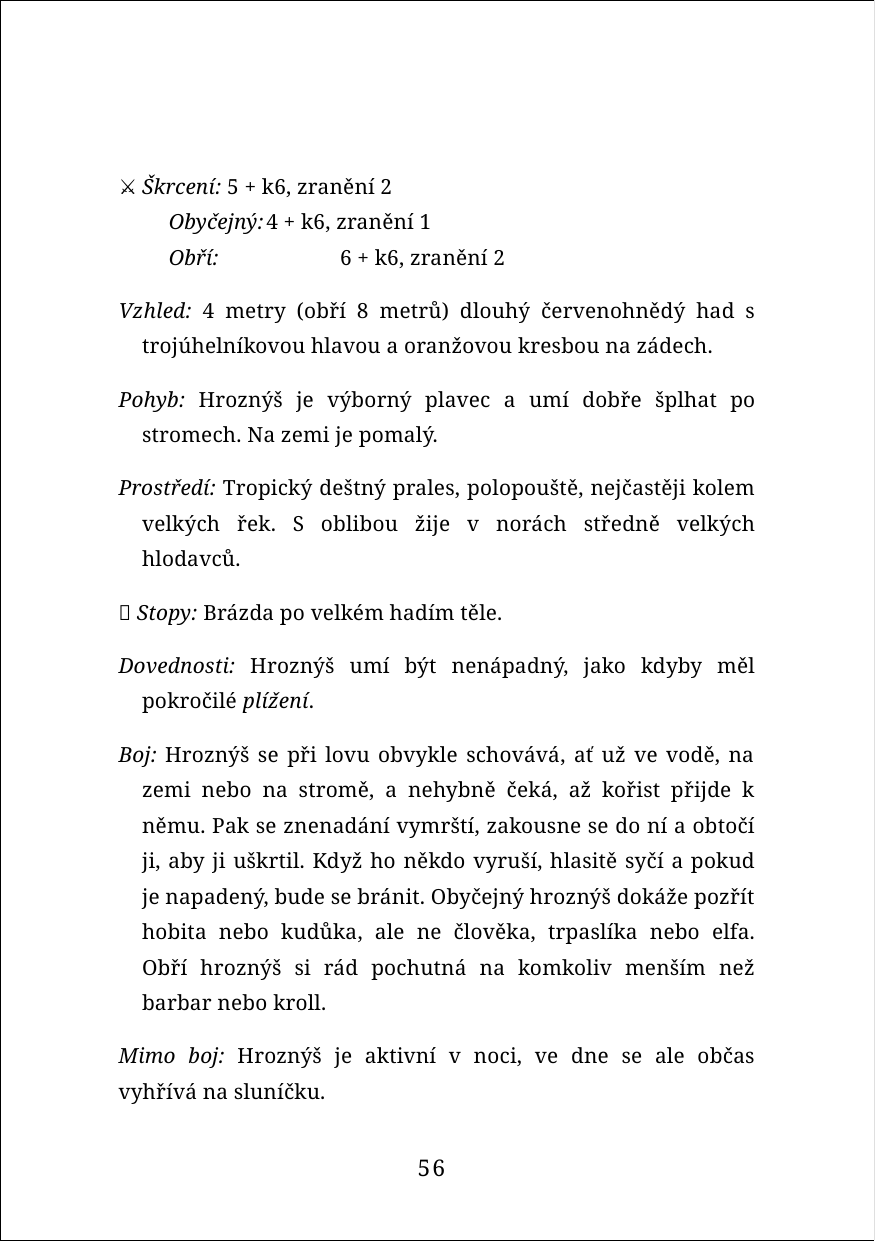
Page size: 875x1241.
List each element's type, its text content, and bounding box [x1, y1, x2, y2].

text 👣 Stopy: Brázda po velkém hadím těle. [118, 598, 756, 626]
text Obří: 6 + k6, zranění 2 [168, 243, 756, 271]
text Vzhled: 4 metry (obří 8 metrů) dlouhý červenohnědý had s trojúhelníkovou hlavou a oranžovou kresbou na zádech. [118, 296, 756, 360]
text Pohyb: Hroznýš je výborný plavec a umí dobře šplhat po stromech. Na zemi je pomalý. [118, 385, 756, 449]
text Obyčejný: 4 + k6, zranění 1 [168, 207, 756, 236]
text ⚔ Škrcení: 5 + k6, zranění 2 [118, 172, 756, 200]
text Boj: Hroznýš se při lovu obvykle schovává, ať už ve vodě, na zemi nebo na stromě, a nehybně čeká, až kořist přijde k němu. Pak se znenadání vymrští, zakousne se do ní a obtočí ji, aby ji uškrtil. Když ho někdo vyruší, hlasitě syčí a pokud je napadený, bude se bránit. Obyčejný hroznýš dokáže pozřít hobita nebo kudůka, ale ne člověka, trpaslíka nebo elfa. Obří hroznýš si rád pochutná na komkoliv menším než barbar nebo kroll. [118, 740, 756, 1017]
text Mimo boj: Hroznýš je aktivní v noci, ve dne se ale občas vyhřívá na sluníčku. [118, 1042, 756, 1106]
text Prostředí: Tropický deštný prales, polopouště, nejčastěji kolem velkých řek. S oblibou žije v norách středně velkých hlodavců. [118, 473, 756, 573]
text Dovednosti: Hroznýš umí být nenápadný, jako kdyby měl pokročilé plížení. [118, 651, 756, 715]
